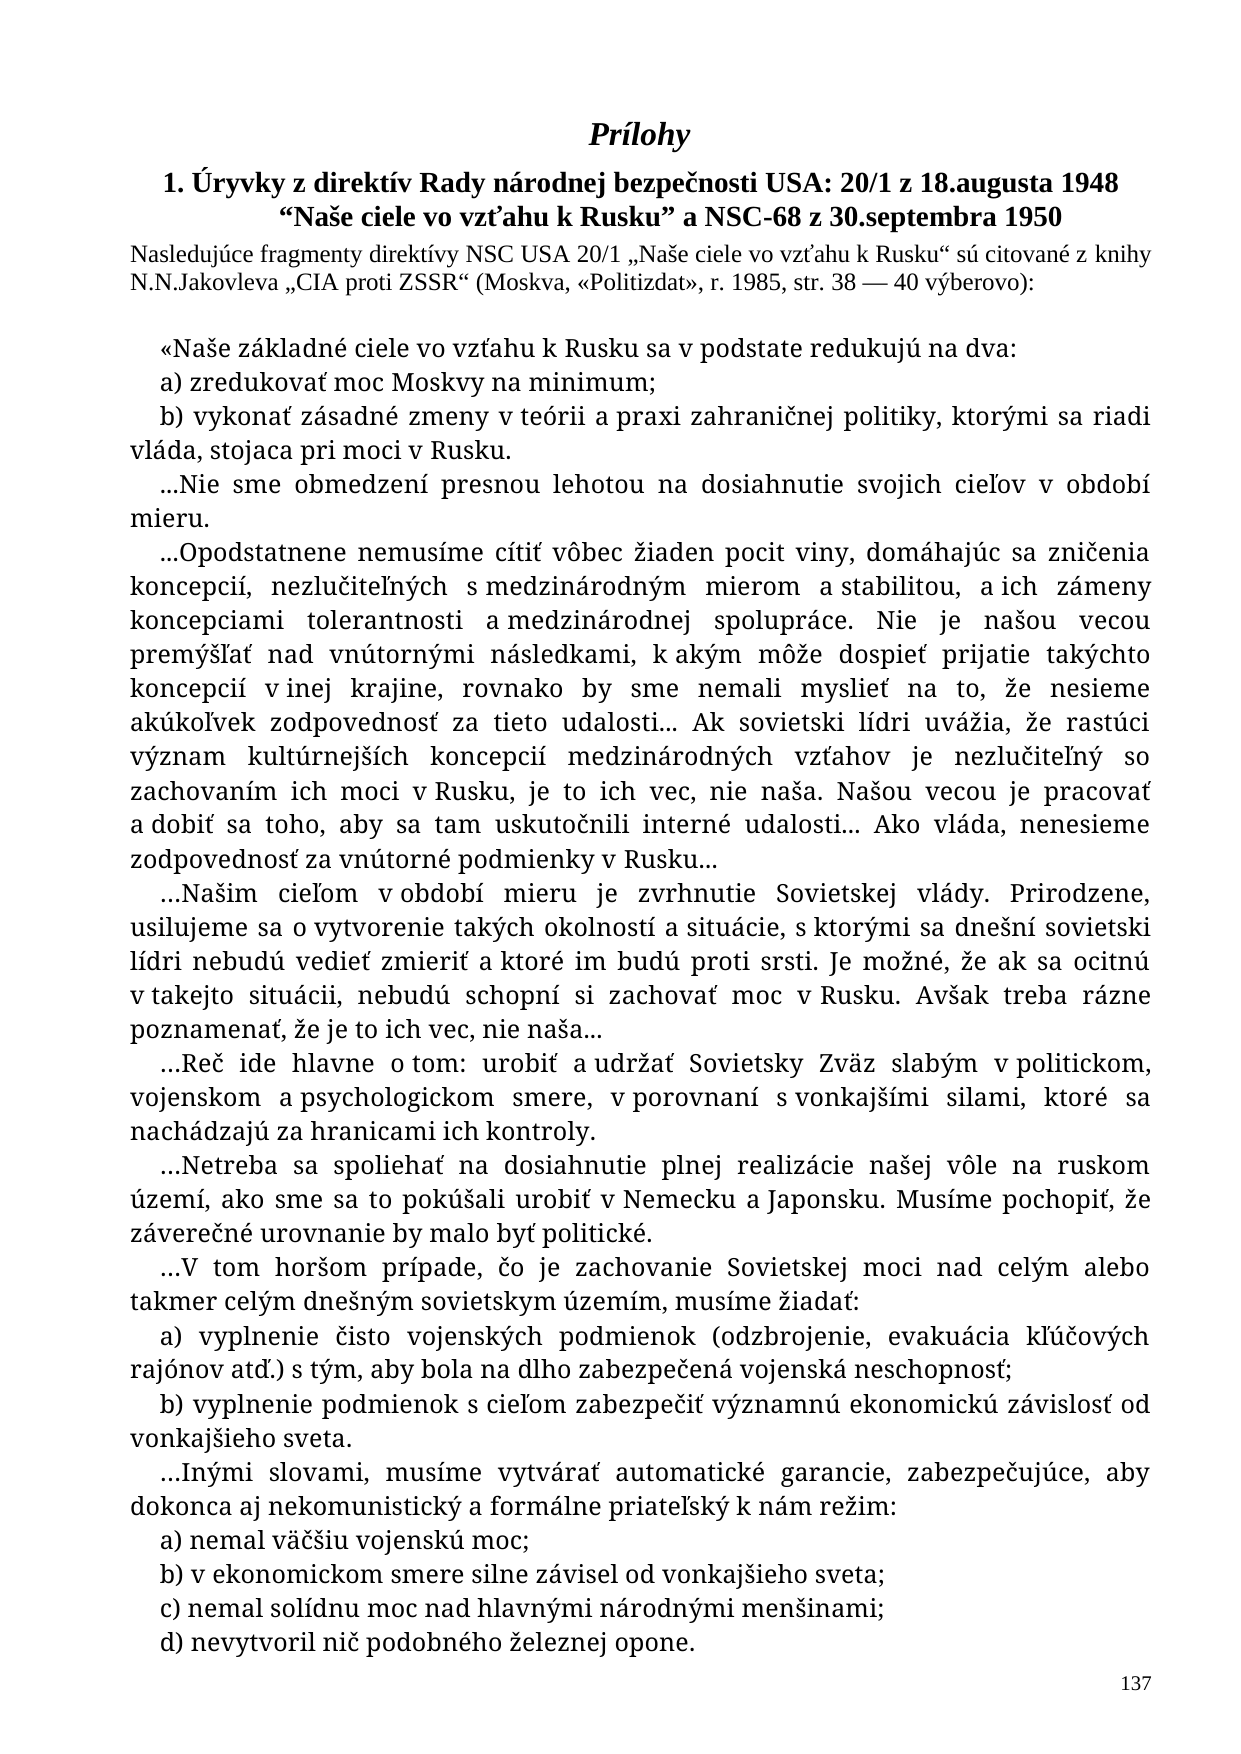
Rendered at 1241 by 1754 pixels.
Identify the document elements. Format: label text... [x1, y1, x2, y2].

text …Reč ide hlavne o tom: urobiť a udržať Sovietsky Zväz slabým v politickom, vojenskom a psychologickom smere, v porovnaní s vonkajšími silami, ktoré sa nachádzajú za hranicami ich kontroly. [130, 1046, 1152, 1148]
text …Našim cieľom v období mieru je zvrhnutie Sovietskej vlády. Prirodzene, usilujeme sa o vytvorenie takých okolností a situácie, s ktorými sa dnešní sovietski lídri nebudú vedieť zmieriť a ktoré im budú proti srsti. Je možné, že ak sa ocitnú v takejto situácii, nebudú schopní si zachovať moc v Rusku. Avšak treba rázne poznamenať, že je to ich vec, nie naša... [130, 875, 1152, 1046]
subtitle 1. Úryvky z direktív Rady národnej bezpečnosti USA: 20/1 z 18.augusta 1948 “Naše ciele vo vzťahu k Rusku” a NSC-68 z 30.septembra 1950 [130, 165, 1152, 232]
text a) zredukovať moc Moskvy na minimum; [130, 364, 1152, 398]
text b) v ekonomickom smere silne závisel od vonkajšieho sveta; [130, 1557, 1152, 1591]
subtitle Prílohy [130, 114, 1152, 153]
text ...Nie sme obmedzení presnou lehotou na dosiahnutie svojich cieľov v období mieru. [130, 467, 1152, 535]
text …V tom horšom prípade, čo je zachovanie Sovietskej moci nad celým alebo takmer celým dnešným sovietskym územím, musíme žiadať: [130, 1250, 1152, 1318]
text a) vyplnenie čisto vojenských podmienok (odzbrojenie, evakuácia kľúčových rajónov atď.) s tým, aby bola na dlho zabezpečená vojenská neschopnosť; [130, 1318, 1152, 1386]
text c) nemal solídnu moc nad hlavnými národnými menšinami; [130, 1591, 1152, 1625]
text ...Opodstatnene nemusíme cítiť vôbec žiaden pocit viny, domáhajúc sa zničenia koncepcií, nezlučiteľných s medzinárodným mierom a stabilitou, a ich zámeny koncepciami tolerantnosti a medzinárodnej spolupráce. Nie je našou vecou premýšľať nad vnútornými následkami, k akým môže dospieť prijatie takýchto koncepcií v inej krajine, rovnako by sme nemali myslieť na to, že nesieme akúkoľvek zodpovednosť za tieto udalosti... Ak sovietski lídri uvážia, že rastúci význam kultúrnejších koncepcií medzinárodných vzťahov je nezlučiteľný so zachovaním ich moci v Rusku, je to ich vec, nie naša. Našou vecou je pracovať a dobiť sa toho, aby sa tam uskutočnili interné udalosti... Ako vláda, nenesieme zodpovednosť za vnútorné podmienky v Rusku... [130, 535, 1152, 875]
text b) vyplnenie podmienok s cieľom zabezpečiť významnú ekonomickú závislosť od vonkajšieho sveta. [130, 1386, 1152, 1454]
text …Inými slovami, musíme vytvárať automatické garancie, zabezpečujúce, aby dokonca aj nekomunistický a formálne priateľský k nám režim: [130, 1454, 1152, 1522]
text «Naše základné ciele vo vzťahu k Rusku sa v podstate redukujú na dva: [130, 330, 1152, 364]
text Nasledujúce fragmenty direktívy NSC USA 20/1 „Naše ciele vo vzťahu k Rusku“ sú citované z knihy N.N.Jakovleva „CIA proti ZSSR“ (Moskva, «Politizdat», r. 1985, str. 38 — 40 výberovo): [130, 239, 1152, 296]
text …Netreba sa spoliehať na dosiahnutie plnej realizácie našej vôle na ruskom území, ako sme sa to pokúšali urobiť v Nemecku a Japonsku. Musíme pochopiť, že záverečné urovnanie by malo byť politické. [130, 1148, 1152, 1250]
text a) nemal väčšiu vojenskú moc; [130, 1522, 1152, 1557]
text d) nevytvoril nič podobného železnej opone. [130, 1625, 1152, 1659]
text b) vykonať zásadné zmeny v teórii a praxi zahraničnej politiky, ktorými sa riadi vláda, stojaca pri moci v Rusku. [130, 398, 1152, 467]
